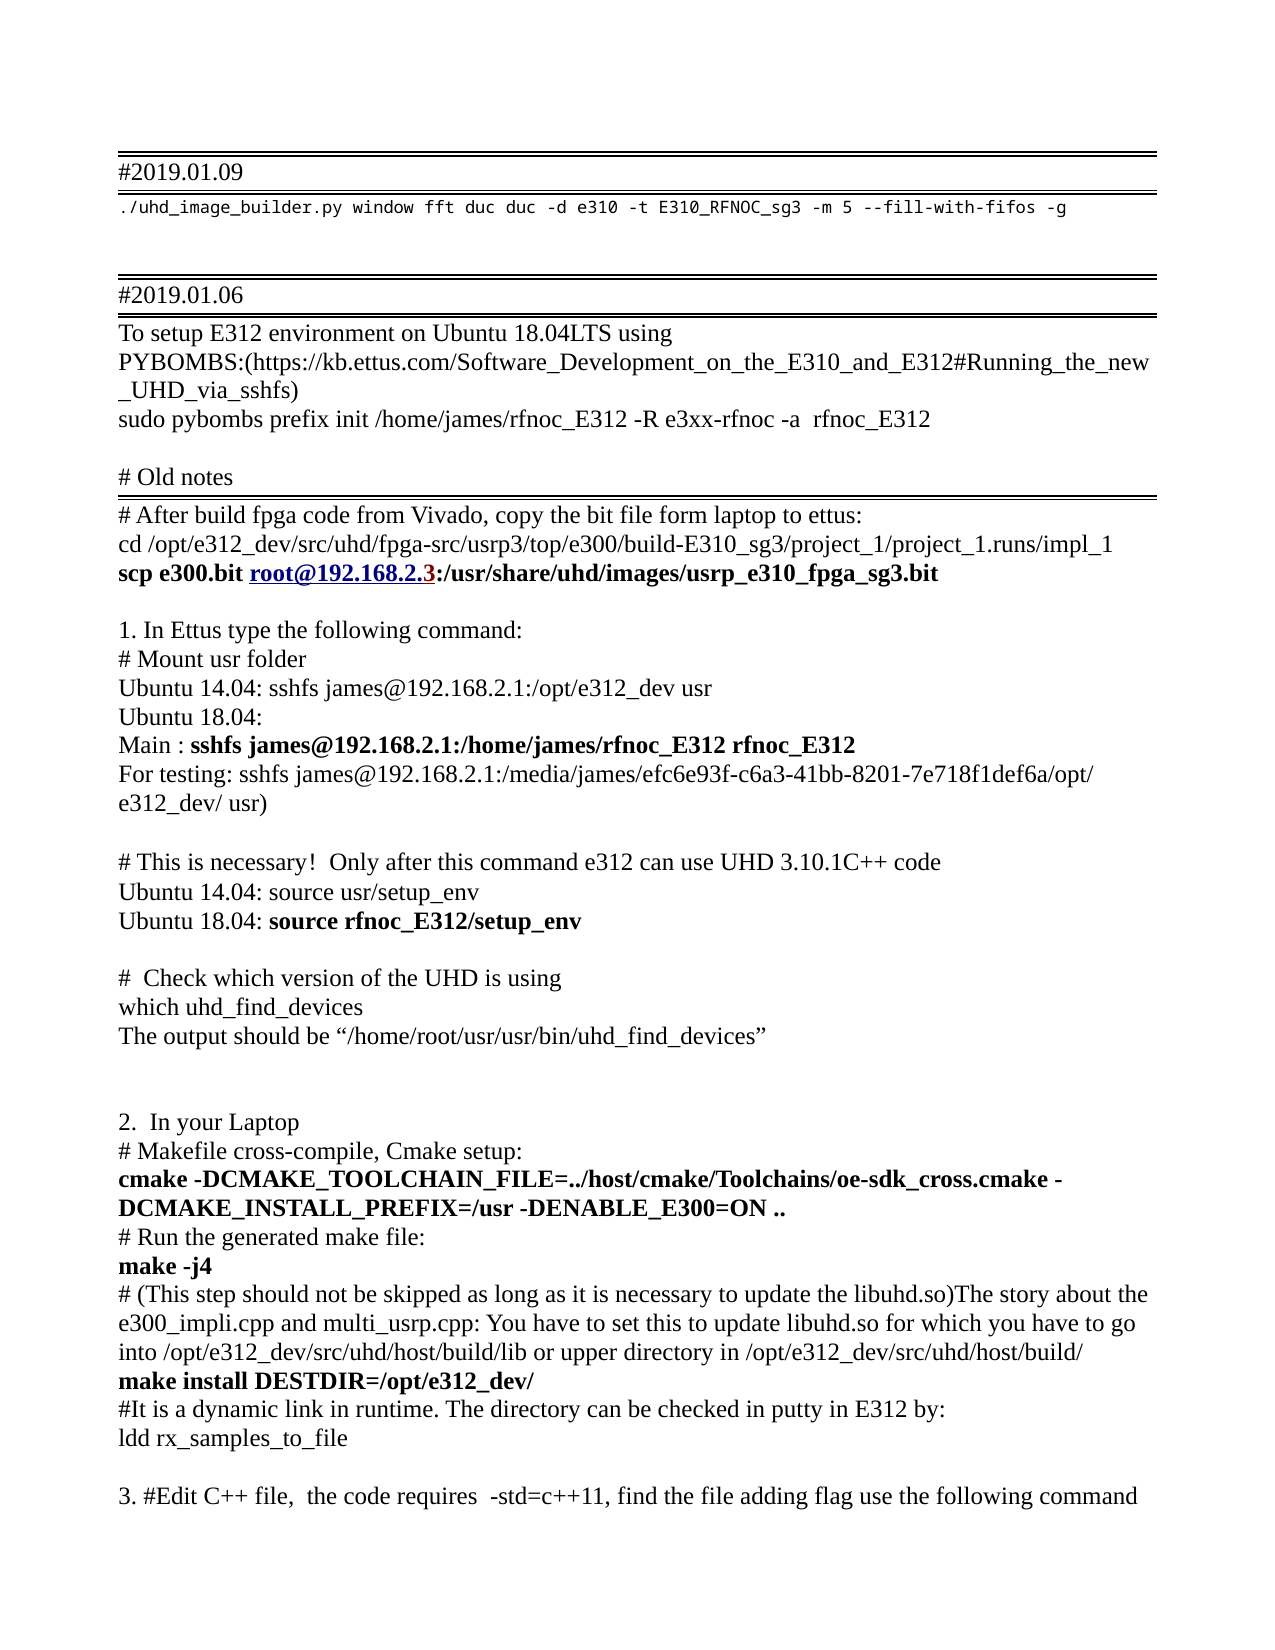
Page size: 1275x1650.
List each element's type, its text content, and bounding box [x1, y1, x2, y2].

text # Makefile cross-compile, Cmake setup: [118, 1136, 1157, 1164]
text # After build fpga code from Vivado, copy the bit file form laptop to ettus: [118, 500, 1157, 529]
text # (This step should not be skipped as long as it is necessary to update the libuhd.so)The story about the e300_impli.cpp and multi_usrp.cpp: You have to set this to update libuhd.so for which you have to go into /opt/e312_dev/src/uhd/host/build/lib or upper directory in /opt/e312_dev/src/uhd/host/build/ [118, 1279, 1157, 1366]
text Ubuntu 18.04: [118, 702, 1157, 730]
text For testing: sshfs james@192.168.2.1:/media/james/efc6e93f-c6a3-41bb-8201-7e718f1def6a/opt/e312_dev/ usr) [118, 759, 1157, 817]
text 3. #Edit C++ file, the code requires -std=c++11, find the file adding flag use the following command [118, 1481, 1157, 1509]
text 1. In Ettus type the following command: [118, 615, 1157, 644]
text sudo pybombs prefix init /home/james/rfnoc_E312 -R e3xx-rfnoc -a rfnoc_E312 [118, 404, 1157, 433]
text # Old notes [118, 462, 1157, 495]
text # Run the generated make file: [118, 1222, 1157, 1251]
text ldd rx_samples_to_file [118, 1423, 1157, 1452]
text #2019.01.09 [118, 157, 1157, 190]
text Main : sshfs james@192.168.2.1:/home/james/rfnoc_E312 rfnoc_E312 [118, 730, 1157, 759]
text #It is a dynamic link in runtime. The directory can be checked in putty in E312 by: [118, 1394, 1157, 1423]
text To setup E312 environment on Ubuntu 18.04LTS using PYBOMBS:(https://kb.ettus.com/Software_Development_on_the_E310_and_E312#Running_the_new_UHD_via_sshfs) [118, 318, 1157, 404]
text make install DESTDIR=/opt/e312_dev/ [118, 1366, 1157, 1394]
text cd /opt/e312_dev/src/uhd/fpga-src/usrp3/top/e300/build-E310_sg3/project_1/project_1.runs/impl_1 [118, 529, 1157, 558]
text ./uhd_image_builder.py window fft duc duc -d e310 -t E310_RFNOC_sg3 -m 5 --fill-with-fifos -g [118, 195, 1157, 218]
text #2019.01.06 [118, 280, 1157, 313]
text make -j4 [118, 1251, 1157, 1279]
text Ubuntu 14.04: sshfs james@192.168.2.1:/opt/e312_dev usr [118, 673, 1157, 702]
text # Check which version of the UHD is using [118, 963, 1157, 992]
text # This is necessary！Only after this command e312 can use UHD 3.10.1C++ code [118, 845, 1157, 877]
text # Mount usr folder [118, 644, 1157, 673]
text 2. In your Laptop [118, 1107, 1157, 1136]
text Ubuntu 14.04: source usr/setup_env [118, 877, 1157, 906]
text Ubuntu 18.04: source rfnoc_E312/setup_env [118, 906, 1157, 934]
text The output should be “/home/root/usr/usr/bin/uhd_find_devices” [118, 1021, 1157, 1049]
text which uhd_find_devices [118, 992, 1157, 1021]
text cmake -DCMAKE_TOOLCHAIN_FILE=../host/cmake/Toolchains/oe-sdk_cross.cmake -DCMAKE_INSTALL_PREFIX=/usr -DENABLE_E300=ON .. [118, 1164, 1157, 1222]
text scp e300.bit root@192.168.2.3:/usr/share/uhd/images/usrp_e310_fpga_sg3.bit [118, 558, 1157, 587]
